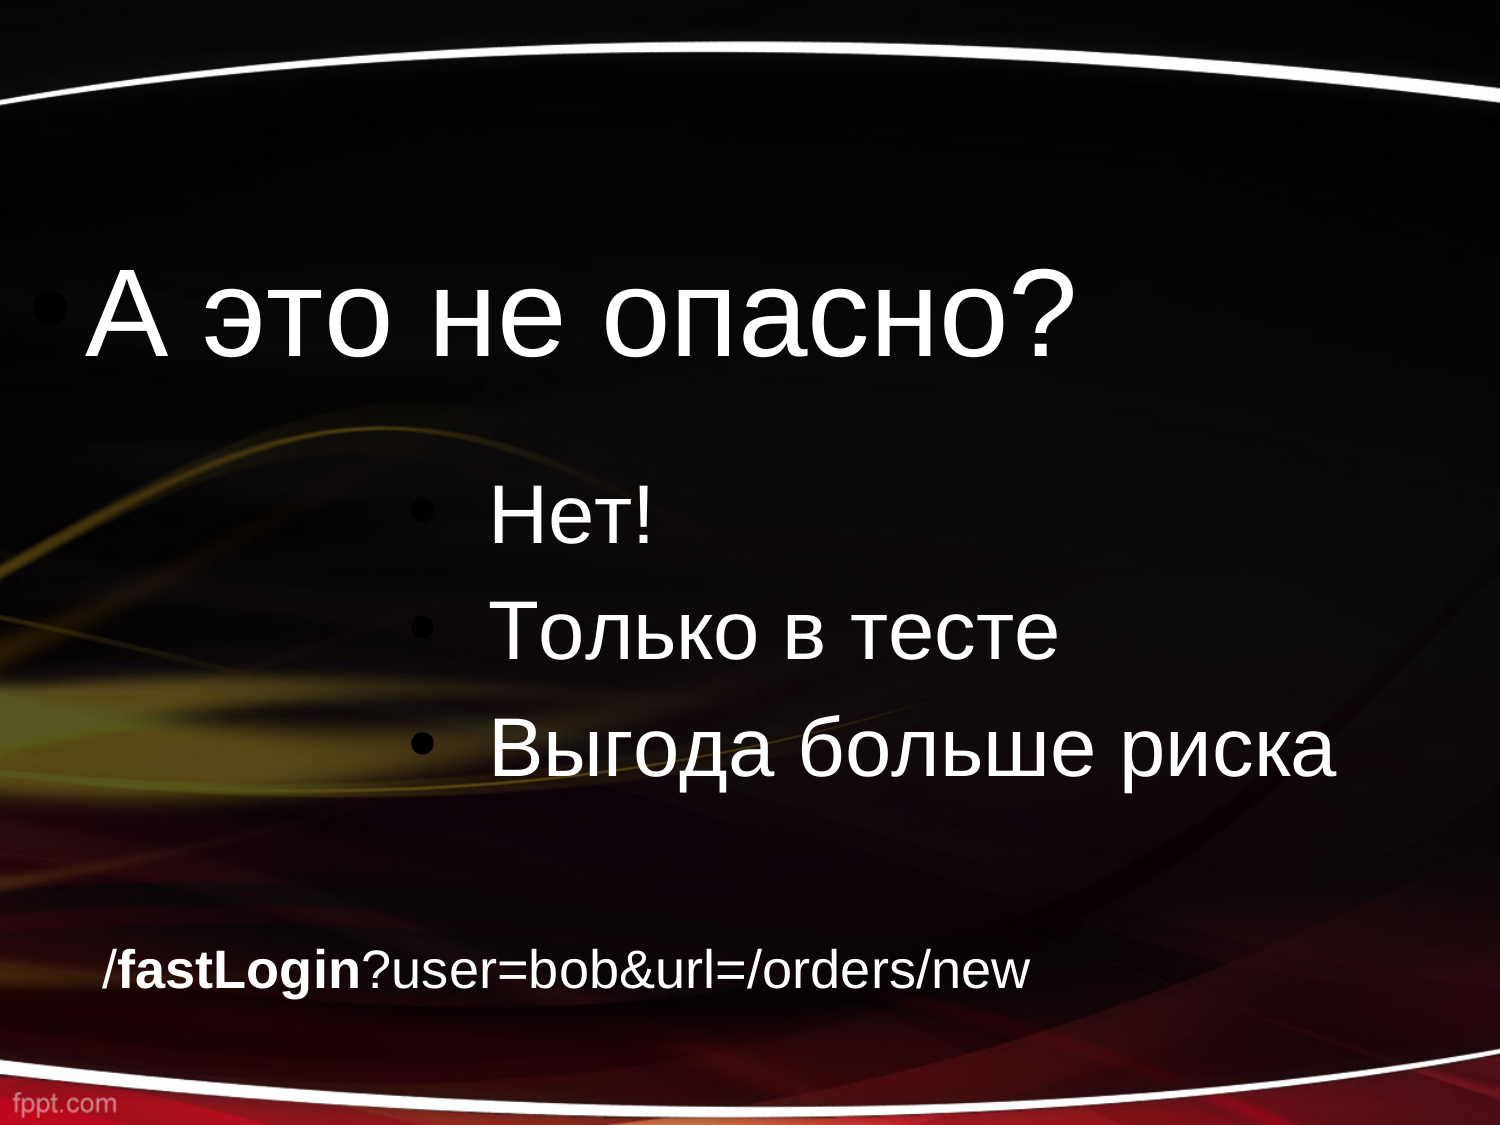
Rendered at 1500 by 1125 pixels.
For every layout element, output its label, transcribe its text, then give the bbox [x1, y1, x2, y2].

picture [0, 0, 1500, 1125]
text_box /fastLogin?user=bob&url=/orders/new [87, 927, 1044, 1008]
list Нет! Только в тесте Выгода больше риска [394, 452, 1425, 801]
list А это не опасно? [16, 201, 1092, 412]
